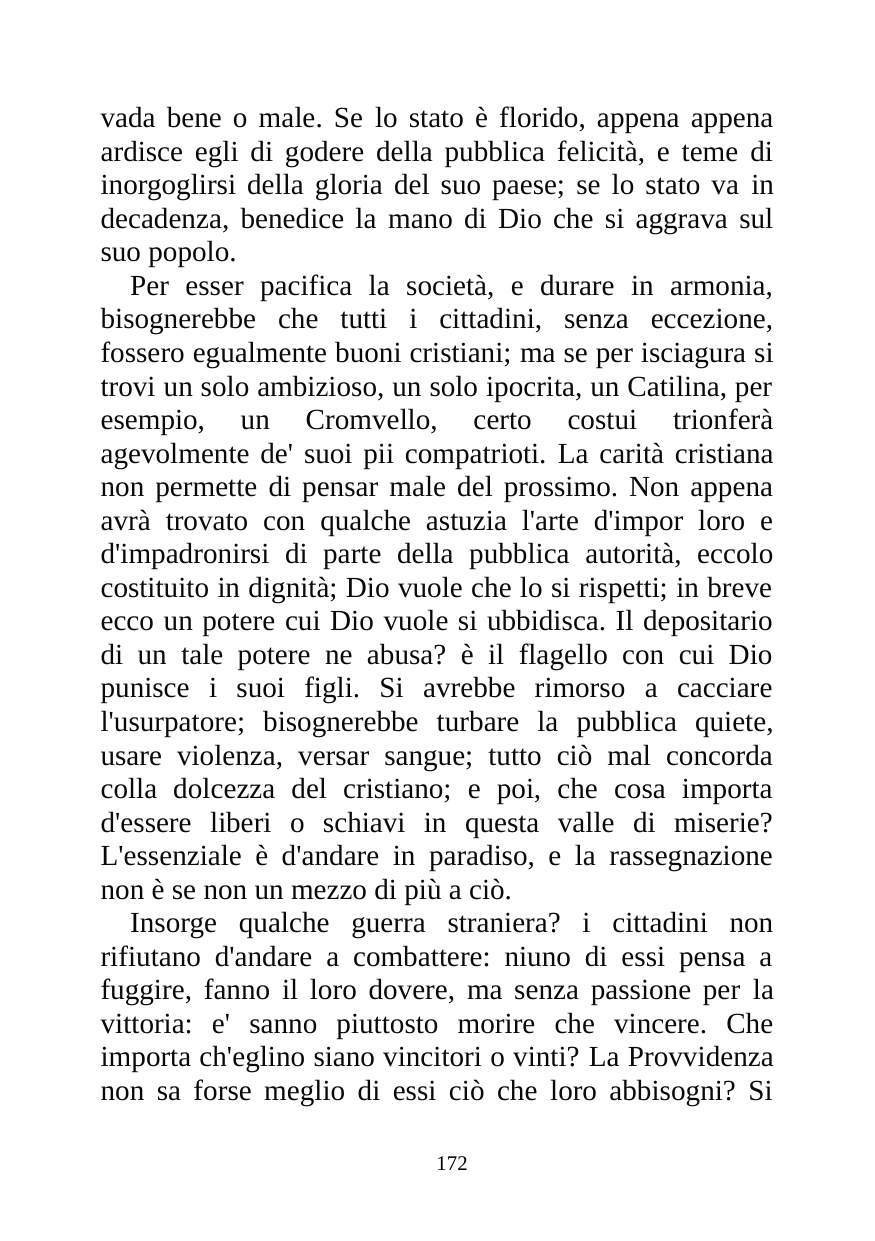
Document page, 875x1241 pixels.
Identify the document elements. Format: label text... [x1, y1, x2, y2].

text Insorge qualche guerra straniera? i cittadini non rifiutano d'andare a combattere: niuno di essi pensa a fuggire, fanno il loro dovere, ma senza passione per la vittoria: e' sanno piuttosto morire che vincere. Che importa ch'eglino siano vincitori o vinti? La Provvidenza non sa forse meglio di essi ciò che loro abbisogni? Si [100, 905, 774, 1107]
text Per esser pacifica la società, e durare in armonia, bisognerebbe che tutti i cittadini, senza eccezione, fossero egualmente buoni cristiani; ma se per isciagura si trovi un solo ambizioso, un solo ipocrita, un Catilina, per esempio, un Cromvello, certo costui trionferà agevolmente de' suoi pii compatrioti. La carità cristiana non permette di pensar male del prossimo. Non appena avrà trovato con qualche astuzia l'arte d'impor loro e d'impadronirsi di parte della pubblica autorità, eccolo costituito in dignità; Dio vuole che lo si rispetti; in breve ecco un potere cui Dio vuole si ubbidisca. Il depositario di un tale potere ne abusa? è il flagello con cui Dio punisce i suoi figli. Si avrebbe rimorso a cacciare l'usurpatore; bisognerebbe turbare la pubblica quiete, usare violenza, versar sangue; tutto ciò mal concorda colla dolcezza del cristiano; e poi, che cosa importa d'essere liberi o schiavi in questa valle di miserie? L'essenziale è d'andare in paradiso, e la rassegnazione non è se non un mezzo di più a ciò. [100, 268, 774, 905]
text vada bene o male. Se lo stato è florido, appena appena ardisce egli di godere della pubblica felicità, e teme di inorgoglirsi della gloria del suo paese; se lo stato va in decadenza, benedice la mano di Dio che si aggrava sul suo popolo. [100, 100, 774, 268]
